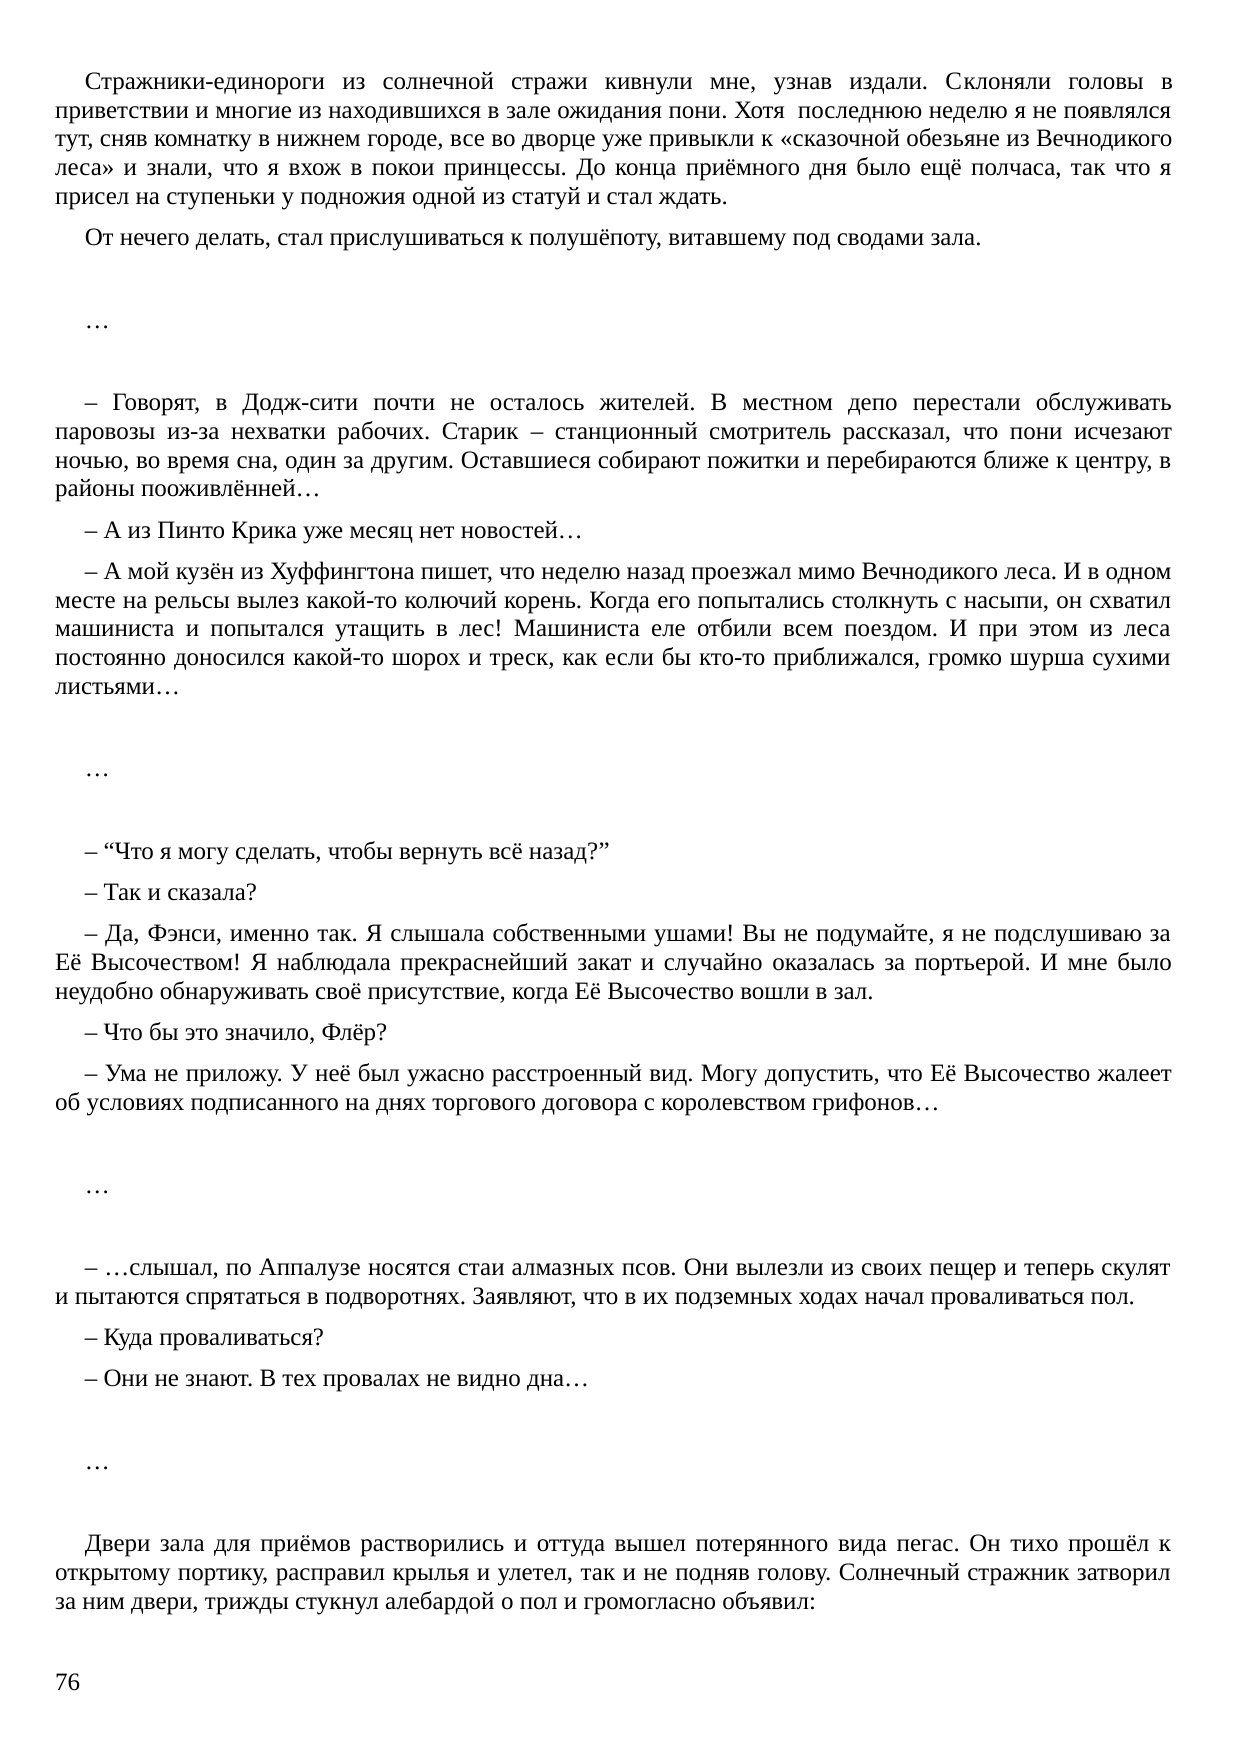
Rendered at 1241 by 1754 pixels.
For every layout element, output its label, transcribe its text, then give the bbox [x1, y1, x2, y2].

text … [55, 753, 1173, 782]
text – …слышал, по Аппалузе носятся стаи алмазных псов. Они вылезли из своих пещер и теперь скулят и пытаются спрятаться в подворотнях. Заявляют, что в их подземных ходах начал проваливаться пол. [55, 1252, 1173, 1310]
text … [55, 1170, 1173, 1198]
text – Они не знают. В тех провалах не видно дна… [55, 1363, 1173, 1392]
text – А мой кузён из Хуффингтона пишет, что неделю назад проезжал мимо Вечнодикого леса. И в одном месте на рельсы вылез какой-то колючий корень. Когда его попытались столкнуть с насыпи, он схватил машиниста и попытался утащить в лес! Машиниста еле отбили всем поездом. И при этом из леса постоянно доносился какой-то шорох и треск, как если бы кто-то приближался, громко шурша сухими листьями… [55, 556, 1173, 700]
text От нечего делать, стал прислушиваться к полушёпоту, витавшему под сводами зала. [55, 222, 1173, 251]
text … [55, 1446, 1173, 1475]
text Двери зала для приёмов растворились и оттуда вышел потерянного вида пегас. Он тихо прошёл к открытому портику, расправил крылья и улетел, так и не подняв голову. Солнечный стражник затворил за ним двери, трижды стукнул алебардой о пол и громогласно объявил: [55, 1528, 1173, 1615]
text – А из Пинто Крика уже месяц нет новостей… [55, 515, 1173, 543]
text – Ума не приложу. У неё был ужасно расстроенный вид. Могу допустить, что Её Высочество жалеет об условиях подписанного на днях торгового договора с королевством грифонов… [55, 1058, 1173, 1116]
text – Говорят, в Додж-сити почти не осталось жителей. В местном депо перестали обслуживать паровозы из-за нехватки рабочих. Старик – станционный смотритель рассказал, что пони исчезают ночью, во время сна, один за другим. Оставшиеся собирают пожитки и перебираются ближе к центру, в районы пооживлённей… [55, 387, 1173, 502]
text Стражники-единороги из солнечной стражи кивнули мне, узнав издали. Склоняли головы в приветствии и многие из находившихся в зале ожидания пони. Хотя последнюю неделю я не появлялся тут, сняв комнатку в нижнем городе, все во дворце уже привыкли к «сказочной обезьяне из Вечнодикого леса» и знали, что я вхож в покои принцессы. До конца приёмного дня было ещё полчаса, так что я присел на ступеньки у подножия одной из статуй и стал ждать. [55, 66, 1173, 210]
text … [55, 305, 1173, 333]
text – “Что я могу сделать, чтобы вернуть всё назад?” [55, 836, 1173, 865]
text – Да, Фэнси, именно так. Я слышала собственными ушами! Вы не подумайте, я не подслушиваю за Её Высочеством! Я наблюдала прекраснейший закат и случайно оказалась за портьерой. И мне было неудобно обнаруживать своё присутствие, когда Её Высочество вошли в зал. [55, 918, 1173, 1005]
text – Что бы это значило, Флёр? [55, 1017, 1173, 1046]
text – Куда проваливаться? [55, 1322, 1173, 1351]
text – Так и сказала? [55, 877, 1173, 906]
